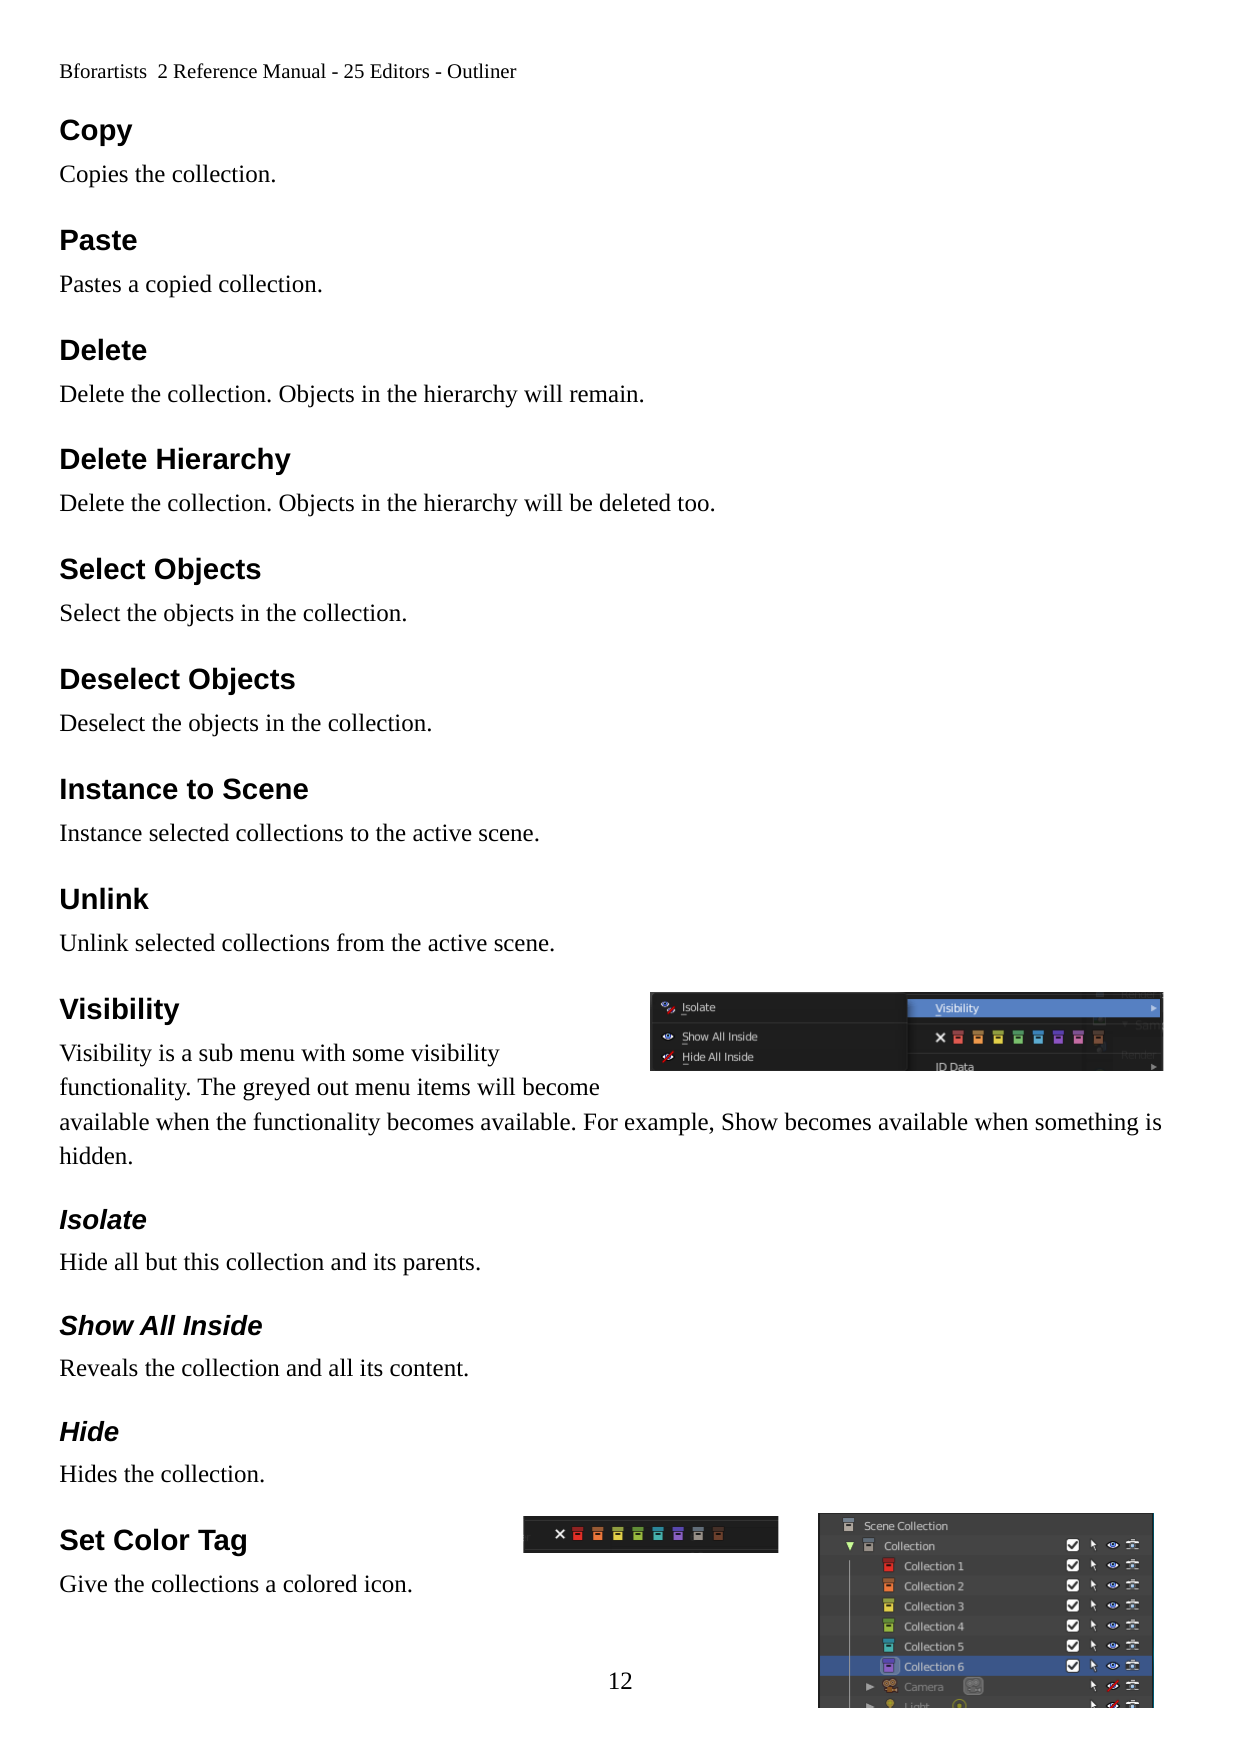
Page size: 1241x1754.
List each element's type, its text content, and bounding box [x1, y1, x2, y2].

subtitle Delete Hierarchy [59, 442, 1181, 476]
subtitle Isolate [59, 1203, 1181, 1235]
subtitle [1154, 1523, 1181, 1557]
text Hides the collection. [59, 1459, 1181, 1488]
subtitle Deselect Objects [59, 662, 1181, 696]
subtitle Hide [59, 1415, 1181, 1447]
text Delete the collection. Objects in the hierarchy will be deleted too. [59, 488, 1181, 517]
picture [523, 1516, 779, 1553]
picture [818, 1513, 1154, 1708]
text Reveals the collection and all its content. [59, 1353, 1181, 1382]
subtitle Copy [59, 113, 1181, 146]
text Visibility is a sub menu with some visibility functionality. The greyed out menu items will become available when the functionality becomes available. For example, Show becomes available when something is hidden. [59, 1038, 1181, 1170]
subtitle Paste [59, 222, 1181, 256]
subtitle Select Objects [59, 552, 1181, 586]
text Copies the collection. [59, 159, 1181, 188]
picture [650, 992, 1164, 1071]
text Instance selected collections to the active scene. [59, 818, 1181, 847]
text Pastes a copied collection. [59, 269, 1181, 297]
subtitle Show All Inside [59, 1309, 1181, 1341]
subtitle Visibility [59, 992, 650, 1026]
text Select the objects in the collection. [59, 598, 1181, 627]
subtitle Unlink [59, 882, 1181, 916]
subtitle Delete [59, 332, 1181, 366]
text Delete the collection. Objects in the hierarchy will remain. [59, 379, 1181, 407]
text Hide all but this collection and its parents. [59, 1247, 1181, 1276]
text Unlink selected collections from the active scene. [59, 928, 1181, 957]
text Give the collections a colored icon. [59, 1569, 818, 1598]
text [1154, 1569, 1181, 1598]
text Deselect the objects in the collection. [59, 708, 1181, 737]
subtitle Set Color Tag [59, 1523, 818, 1557]
subtitle Instance to Scene [59, 772, 1181, 806]
subtitle [1164, 992, 1181, 1026]
